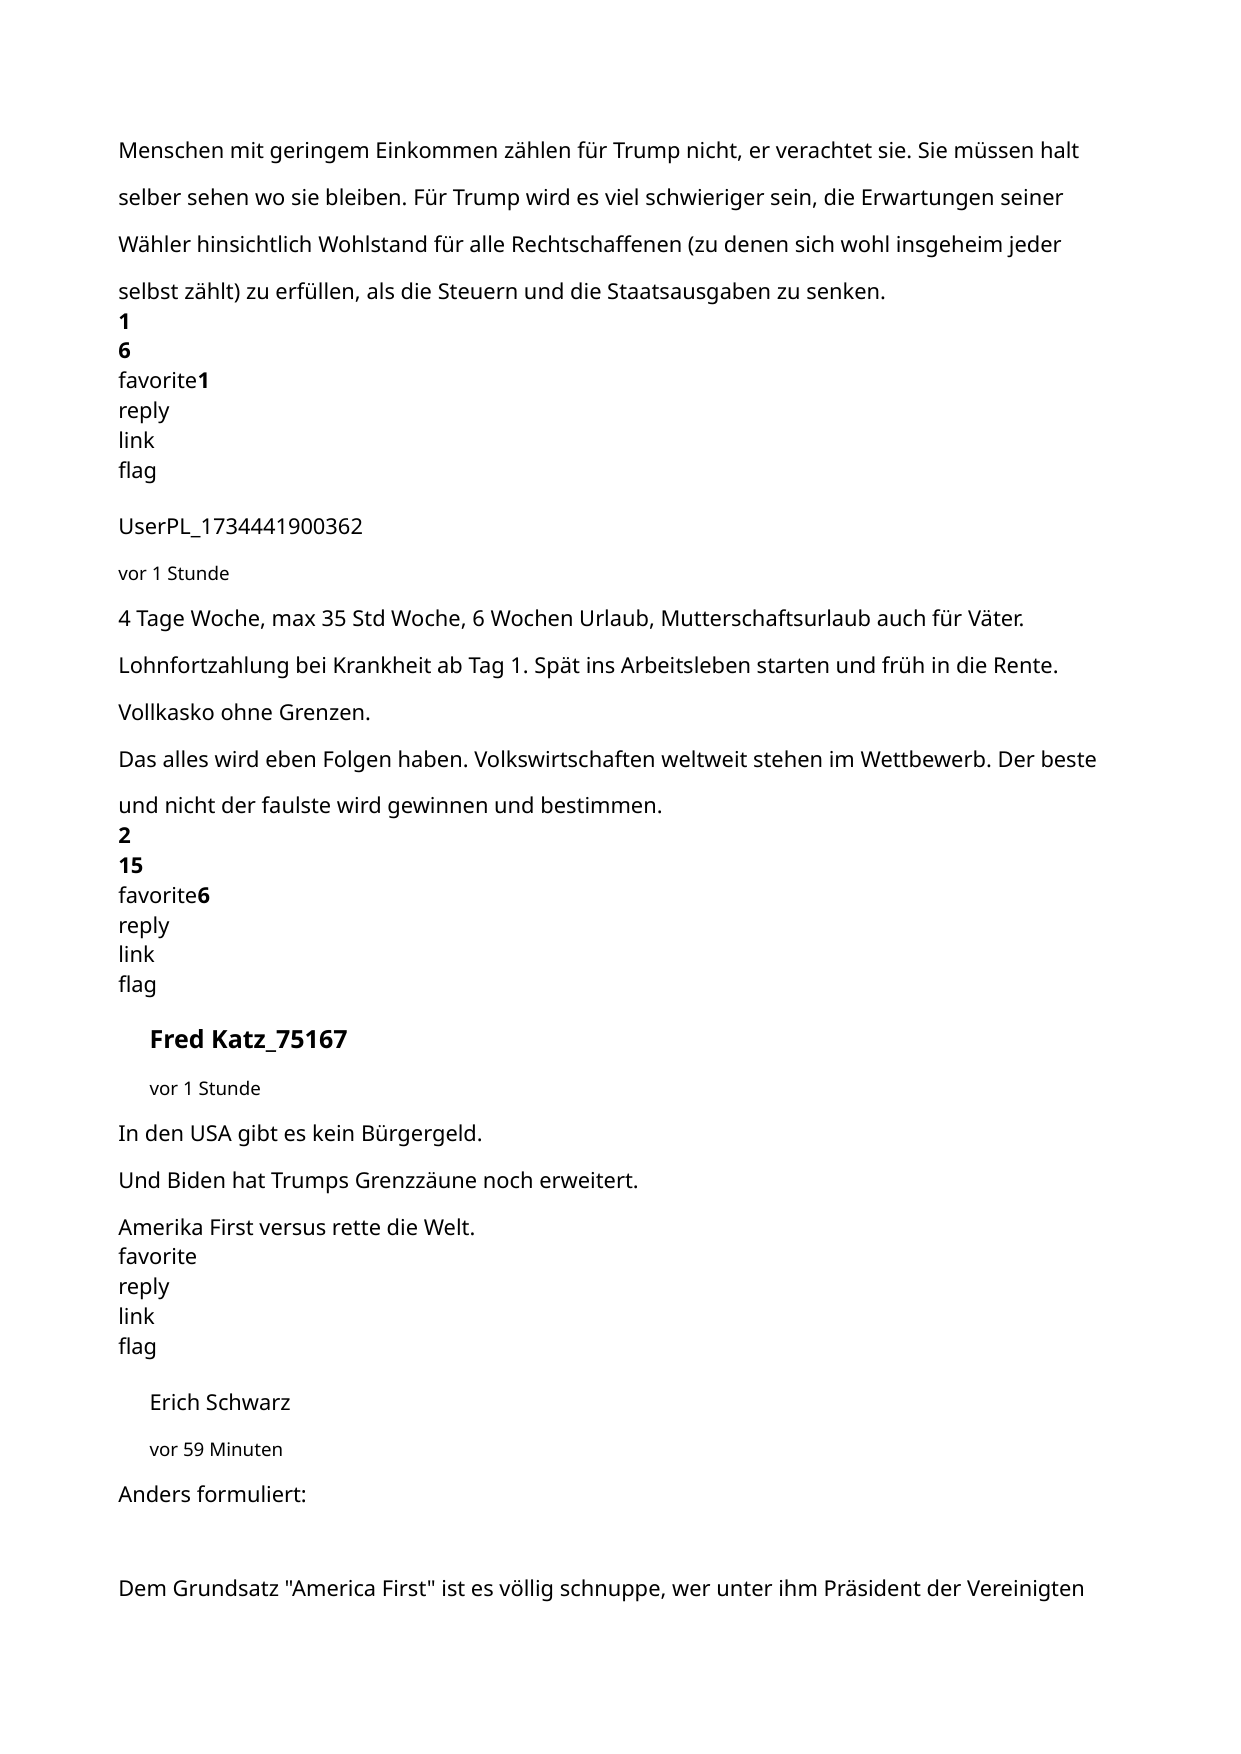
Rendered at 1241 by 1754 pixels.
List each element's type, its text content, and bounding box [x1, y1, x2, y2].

text In den USA gibt es kein Bürgergeld. Und Biden hat Trumps Grenzzäune noch erweitert. Amerika First versus rette die Welt. [118, 1101, 1122, 1241]
text reply [118, 1271, 1122, 1301]
text vor 1 Stunde [149, 1071, 1122, 1101]
text reply [118, 395, 1122, 425]
text 4 Tage Woche, max 35 Std Woche, 6 Wochen Urlaub, Mutterschaftsurlaub auch für Väter. Lohnfortzahlung bei Krankheit ab Tag 1. Spät ins Arbeitsleben starten und früh in die Rente. Vollkasko ohne Grenzen. Das alles wird eben Folgen haben. Volkswirtschaften weltweit stehen im Wettbewerb. Der beste und nicht der faulste wird gewinnen und bestimmen. [118, 586, 1122, 820]
text UserPL_1734441900362 [118, 500, 1114, 541]
text vor 1 Stunde [118, 556, 1122, 586]
text link [118, 939, 1122, 969]
text link [118, 425, 1122, 454]
text 1 [118, 306, 1122, 335]
text reply [118, 910, 1122, 939]
text flag [118, 454, 1122, 484]
text flag [118, 1331, 1122, 1360]
text favorite1 [118, 365, 1122, 395]
text link [118, 1301, 1122, 1331]
text favorite [118, 1241, 1122, 1271]
text Menschen mit geringem Einkommen zählen für Trump nicht, er verachtet sie. Sie müssen halt selber sehen wo sie bleiben. Für Trump wird es viel schwieriger sein, die Erwartungen seiner Wähler hinsichtlich Wohlstand für alle Rechtschaffenen (zu denen sich wohl insgeheim jeder selbst zählt) zu erfüllen, als die Steuern und die Staatsausgaben zu senken. [118, 118, 1122, 306]
text vor 59 Minuten [149, 1432, 1122, 1462]
text favorite6 [118, 880, 1122, 910]
text 2 [118, 820, 1122, 850]
text flag [118, 969, 1122, 999]
text Erich Schwarz [149, 1376, 1114, 1417]
text Fred Katz_75167 [149, 1015, 1114, 1055]
text 15 [118, 850, 1122, 880]
text Anders formuliert: Dem Grundsatz "America First" ist es völlig schnuppe, wer unter ihm Präsident der Vereinigten [118, 1462, 1122, 1603]
text 6 [118, 335, 1122, 365]
